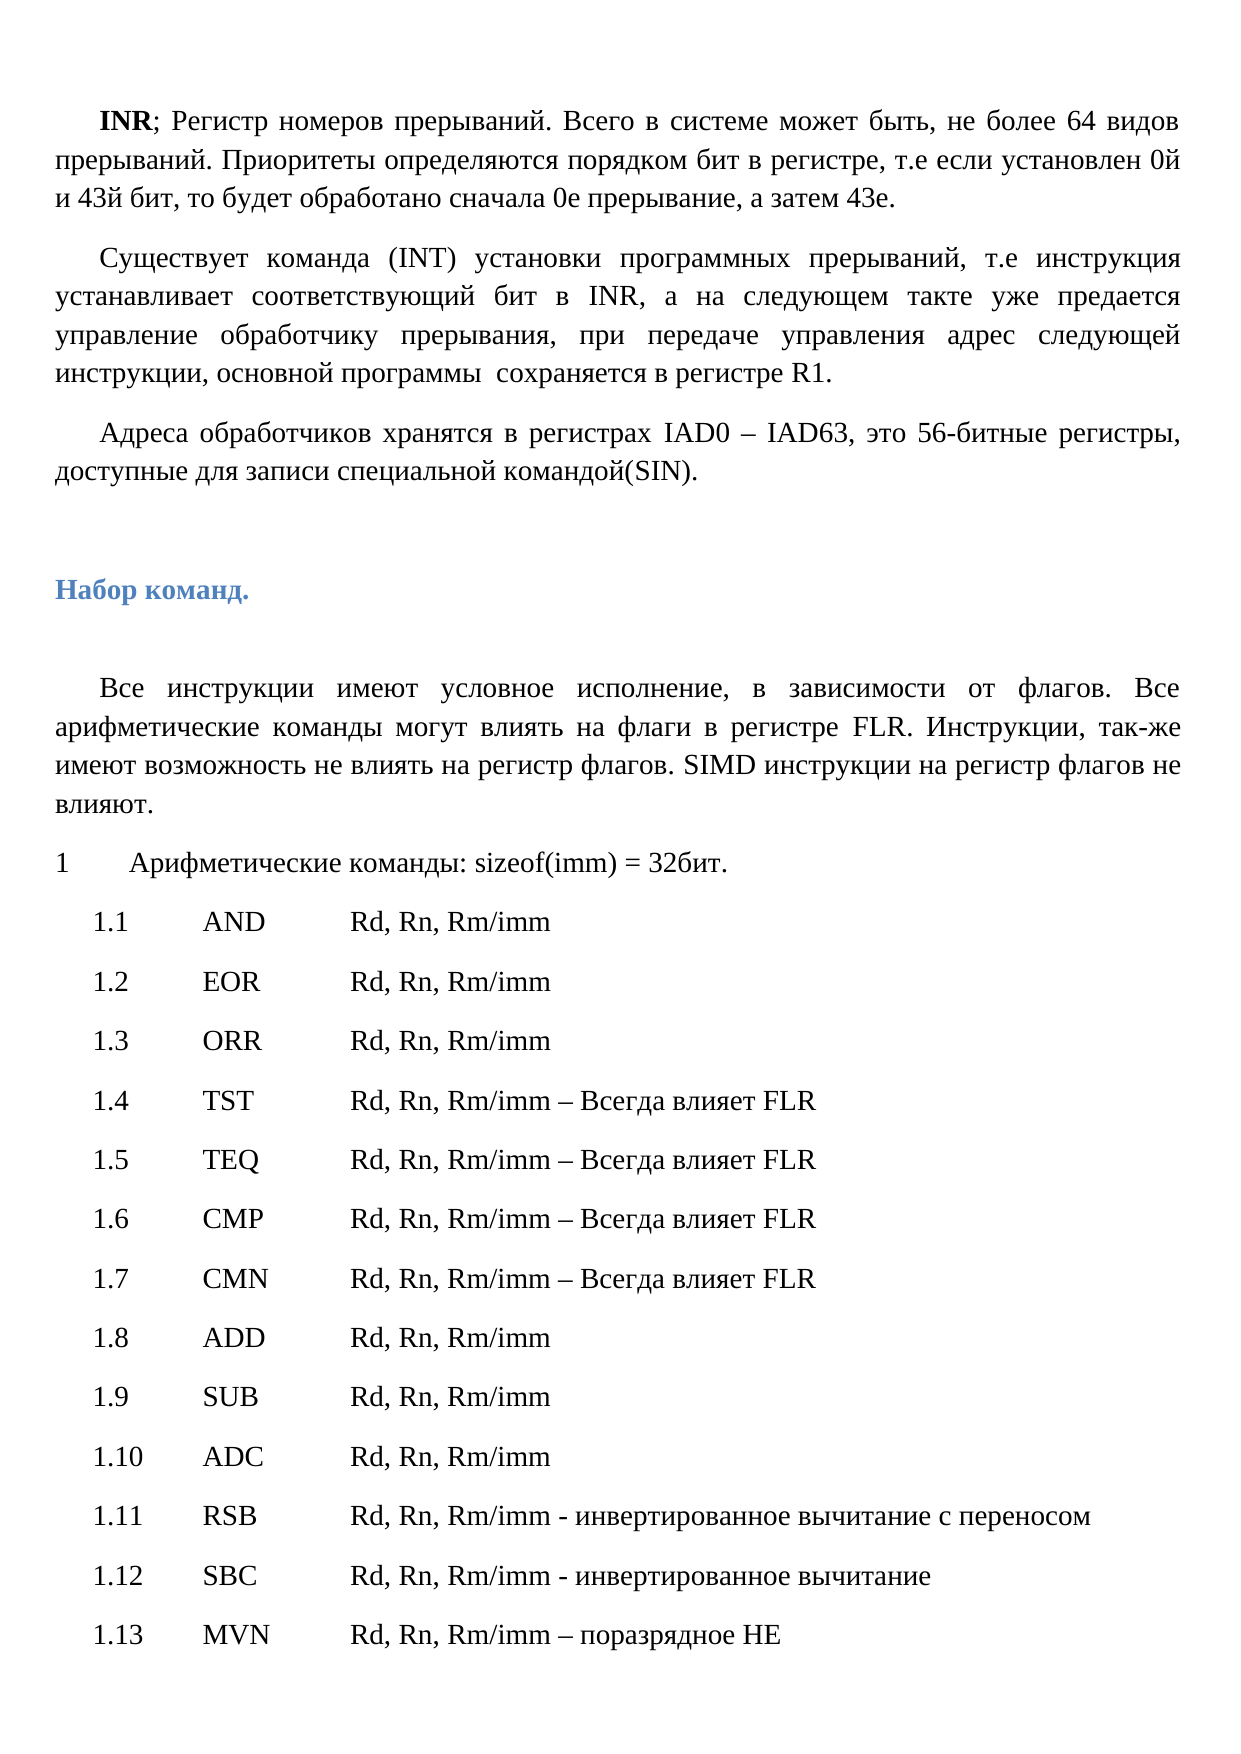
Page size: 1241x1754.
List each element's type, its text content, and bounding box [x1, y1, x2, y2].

text Адреса обработчиков хранятся в регистрах IAD0 – IAD63, это 56-битные регистры, доступные для записи специальной командой(SIN). [55, 415, 1181, 487]
list CMP Rd, Rn, Rm/imm – Всегда влияет FLR [92, 1201, 1181, 1235]
list ORR Rd, Rn, Rm/imm [92, 1023, 1181, 1057]
list TEQ Rd, Rn, Rm/imm – Всегда влияет FLR [92, 1142, 1181, 1176]
list RSB Rd, Rn, Rm/imm - инвертированное вычитание с переносом [92, 1498, 1181, 1532]
list ADC Rd, Rn, Rm/imm [92, 1439, 1181, 1472]
text Существует команда (INT) установки программных прерываний, т.е инструкция устанавливает соответствующий бит в INR, а на следующем такте уже предается управление обработчику прерывания, при передаче управления адрес следующей инструкции, основной программы сохраняется в регистре R1. [55, 240, 1181, 389]
list SBC Rd, Rn, Rm/imm - инвертированное вычитание [92, 1558, 1181, 1591]
subtitle Набор команд. [55, 572, 1181, 606]
list SUB Rd, Rn, Rm/imm [92, 1379, 1181, 1413]
list TST Rd, Rn, Rm/imm – Всегда влияет FLR [92, 1083, 1181, 1116]
list MVN Rd, Rn, Rm/imm – поразрядное НЕ [92, 1617, 1181, 1651]
text INR; Регистр номеров прерываний. Всего в системе может быть, не более 64 видов прерываний. Приоритеты определяются порядком бит в регистре, т.е если установлен 0й и 43й бит, то будет обработано сначала 0е прерывание, а затем 43е. [55, 103, 1181, 214]
list ADD Rd, Rn, Rm/imm [92, 1320, 1181, 1354]
text Все инструкции имеют условное исполнение, в зависимости от флагов. Все арифметические команды могут влиять на флаги в регистре FLR. Инструкции, так-же имеют возможность не влиять на регистр флагов. SIMD инструкции на регистр флагов не влияют. [55, 670, 1181, 819]
list CMN Rd, Rn, Rm/imm – Всегда влияет FLR [92, 1261, 1181, 1294]
list AND Rd, Rn, Rm/imm [92, 904, 1181, 938]
list EOR Rd, Rn, Rm/imm [92, 964, 1181, 997]
list 1 Арифметические команды: sizeof(imm) = 32бит. [55, 845, 1181, 879]
